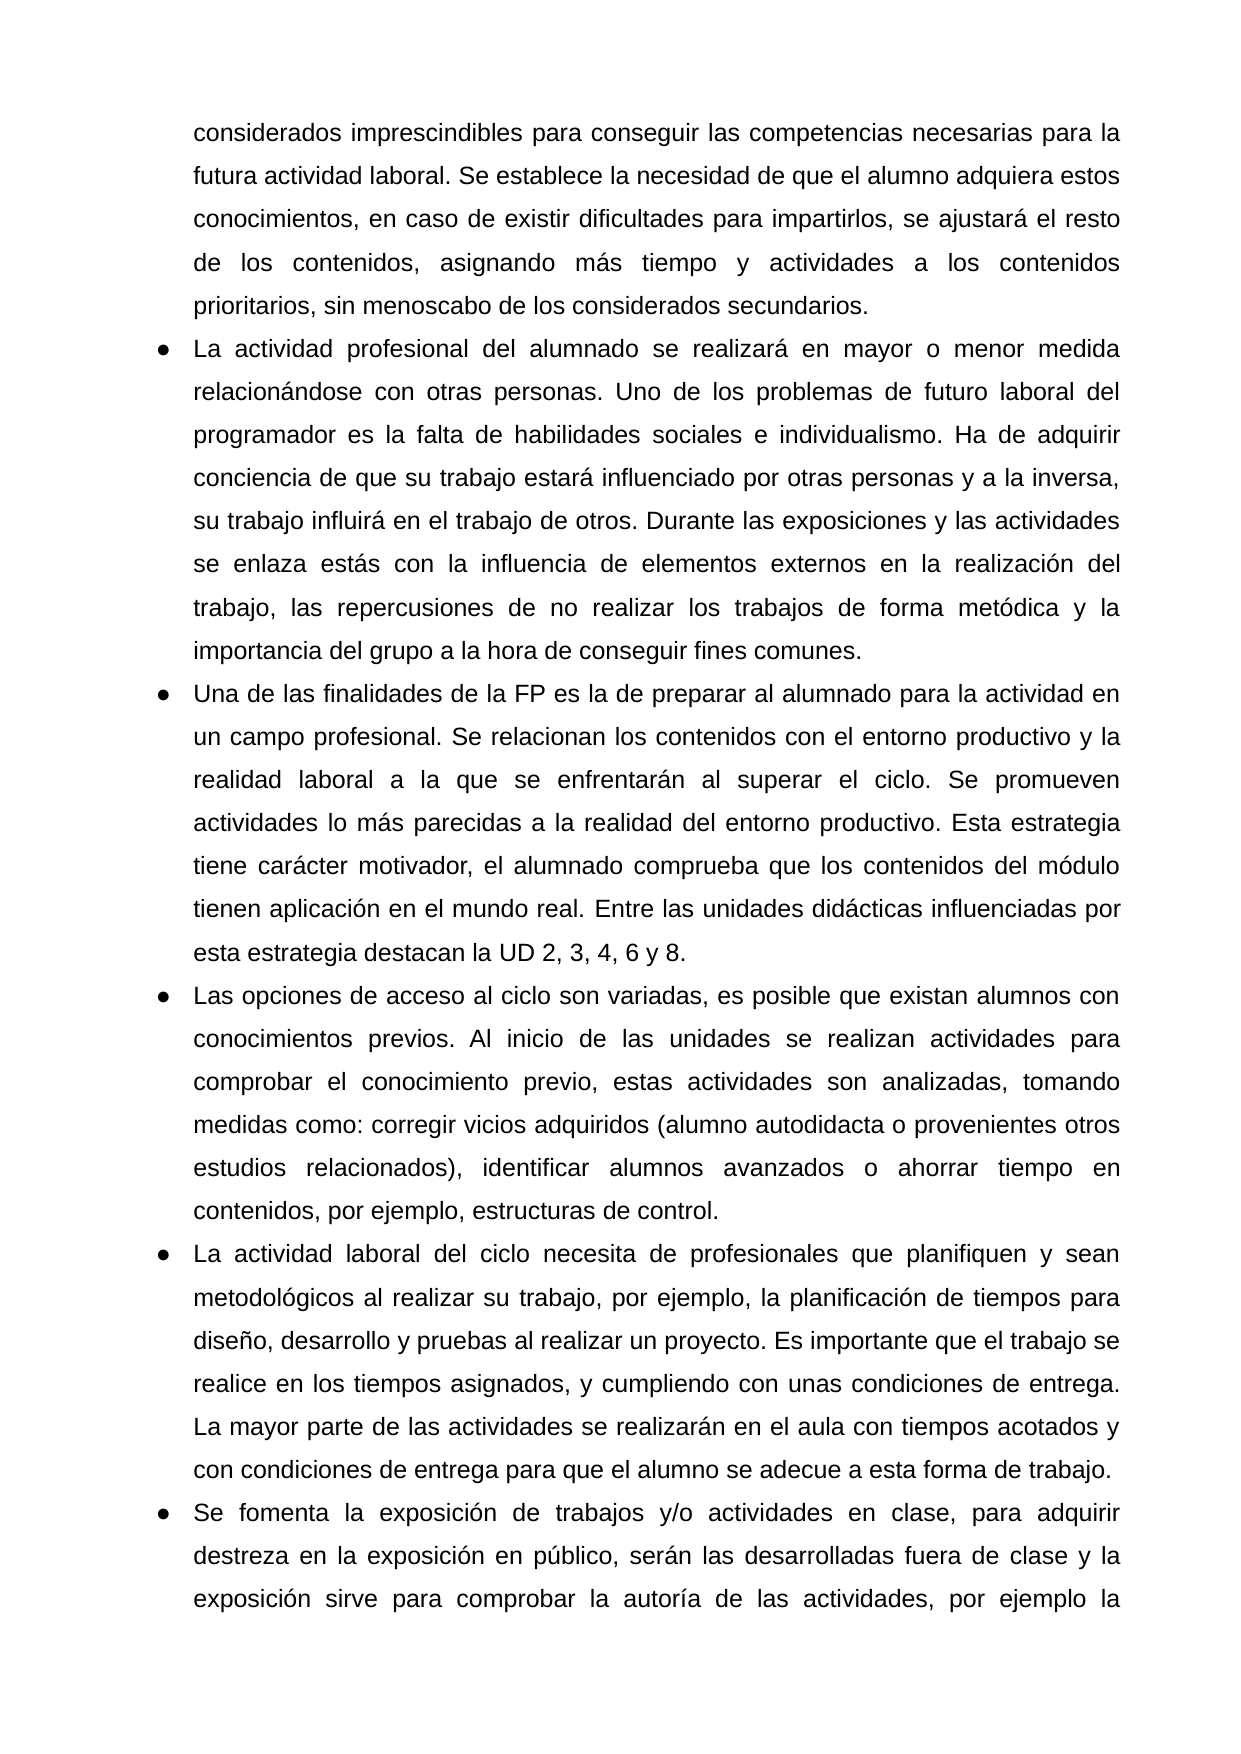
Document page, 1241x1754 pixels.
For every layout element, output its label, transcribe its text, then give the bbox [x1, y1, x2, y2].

list Una de las finalidades de la FP es la de preparar al alumnado para la actividad en un campo profesional. Se relacionan los contenidos con el entorno productivo y la realidad laboral a la que se enfrentarán al superar el ciclo. Se promueven actividades lo más parecidas a la realidad del entorno productivo. Esta estrategia tiene carácter motivador, el alumnado comprueba que los contenidos del módulo tienen aplicación en el mundo real. Entre las unidades didácticas influenciadas por esta estrategia destacan la UD 2, 3, 4, 6 y 8. [156, 679, 1122, 966]
list considerados imprescindibles para conseguir las competencias necesarias para la futura actividad laboral. Se establece la necesidad de que el alumno adquiera estos conocimientos, en caso de existir dificultades para impartirlos, se ajustará el resto de los contenidos, asignando más tiempo y actividades a los contenidos prioritarios, sin menoscabo de los considerados secundarios. [156, 118, 1122, 319]
list Se fomenta la exposición de trabajos y/o actividades en clase, para adquirir destreza en la exposición en público, serán las desarrolladas fuera de clase y la exposición sirve para comprobar la autoría de las actividades, por ejemplo la [156, 1498, 1122, 1613]
list La actividad profesional del alumnado se realizará en mayor o menor medida relacionándose con otras personas. Uno de los problemas de futuro laboral del programador es la falta de habilidades sociales e individualismo. Ha de adquirir conciencia de que su trabajo estará influenciado por otras personas y a la inversa, su trabajo influirá en el trabajo de otros. Durante las exposiciones y las actividades se enlaza estás con la influencia de elementos externos en la realización del trabajo, las repercusiones de no realizar los trabajos de forma metódica y la importancia del grupo a la hora de conseguir fines comunes. [156, 334, 1122, 664]
list La actividad laboral del ciclo necesita de profesionales que planifiquen y sean metodológicos al realizar su trabajo, por ejemplo, la planificación de tiempos para diseño, desarrollo y pruebas al realizar un proyecto. Es importante que el trabajo se realice en los tiempos asignados, y cumpliendo con unas condiciones de entrega. La mayor parte de las actividades se realizarán en el aula con tiempos acotados y con condiciones de entrega para que el alumno se adecue a esta forma de trabajo. [156, 1239, 1122, 1484]
list Las opciones de acceso al ciclo son variadas, es posible que existan alumnos con conocimientos previos. Al inicio de las unidades se realizan actividades para comprobar el conocimiento previo, estas actividades son analizadas, tomando medidas como: corregir vicios adquiridos (alumno autodidacta o provenientes otros estudios relacionados), identificar alumnos avanzados o ahorrar tiempo en contenidos, por ejemplo, estructuras de control. [156, 981, 1122, 1225]
